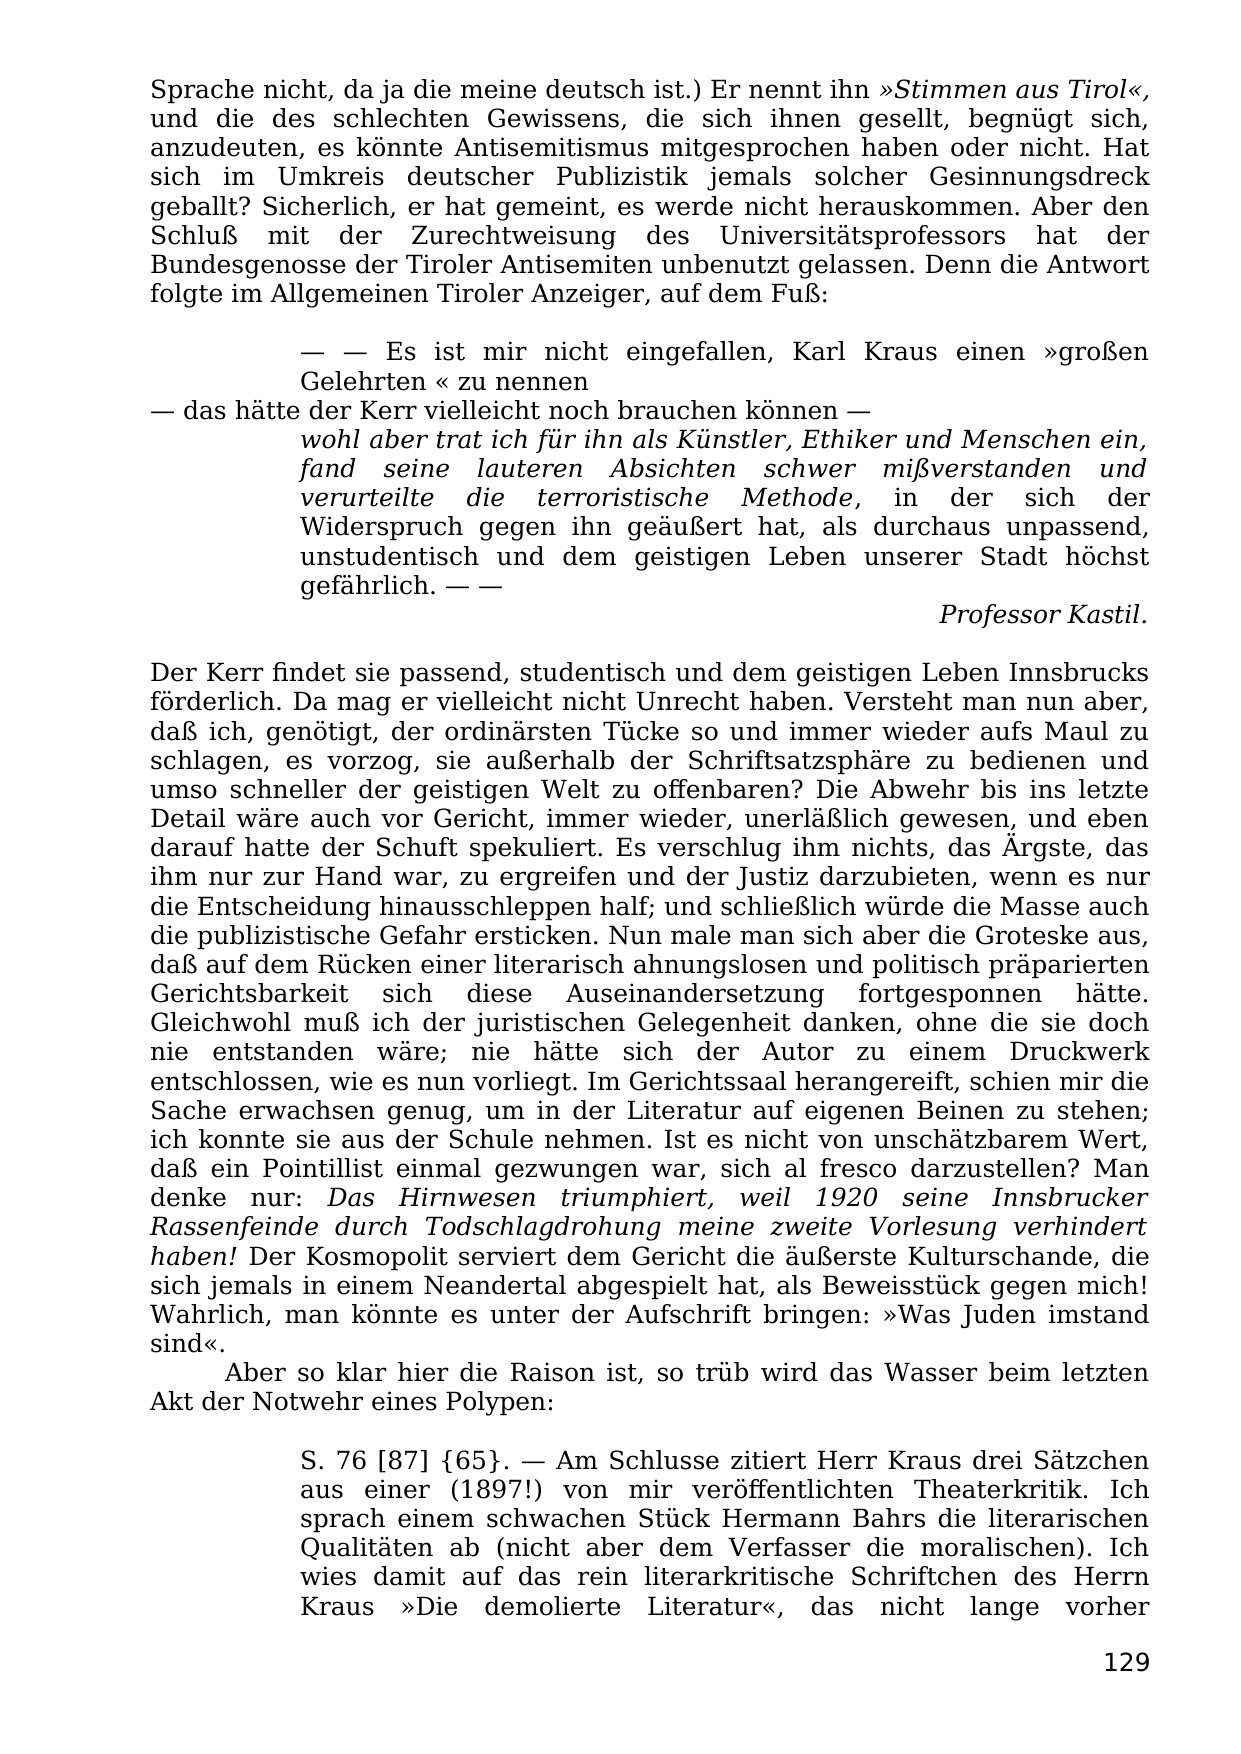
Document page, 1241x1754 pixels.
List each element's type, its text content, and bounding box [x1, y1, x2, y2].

text — das hätte der Kerr vielleicht noch brauchen können — [150, 396, 1151, 425]
text Sprache nicht, da ja die meine deutsch ist.) Er nennt ihn »Stimmen aus Tirol«, und die des schlechten Gewissens, die sich ihnen gesellt, begnügt sich, anzudeuten, es könnte Antisemitismus mitgesprochen haben oder nicht. Hat sich im Umkreis deutscher Publizistik jemals solcher Gesinnungsdreck geballt? Sicherlich, er hat gemeint, es werde nicht herauskommen. Aber den Schluß mit der Zurechtweisung des Universitätsprofessors hat der Bundesgenosse der Tiroler Antisemiten unbenutzt gelassen. Denn die Antwort folgte im Allgemeinen Tiroler Anzeiger, auf dem Fuß: [150, 75, 1151, 308]
text Professor Kastil. [150, 600, 1151, 629]
text — — Es ist mir nicht eingefallen, Karl Kraus einen »großen Gelehrten « zu nennen [300, 337, 1151, 396]
text S. 76 [87] {65}. — Am Schlusse zitiert Herr Kraus drei Sätzchen aus einer (1897!) von mir veröffentlichten Theaterkritik. Ich sprach einem schwachen Stück Hermann Bahrs die literarischen Qualitäten ab (nicht aber dem Verfasser die moralischen). Ich wies damit auf das rein literarkritische Schriftchen des Herrn Kraus »Die demolierte Literatur«, das nicht lange vorher [300, 1446, 1151, 1621]
text Der Kerr findet sie passend, studentisch und dem geistigen Leben Innsbrucks förderlich. Da mag er vielleicht nicht Unrecht haben. Versteht man nun aber, daß ich, genötigt, der ordinärsten Tücke so und immer wieder aufs Maul zu schlagen, es vorzog, sie außerhalb der Schriftsatzsphäre zu bedienen und umso schneller der geistigen Welt zu offenbaren? Die Abwehr bis ins letzte Detail wäre auch vor Gericht, immer wieder, unerläßlich gewesen, und eben darauf hatte der Schuft spekuliert. Es verschlug ihm nichts, das Ärgste, das ihm nur zur Hand war, zu ergreifen und der Justiz darzubieten, wenn es nur die Entscheidung hinausschleppen half; und schließlich würde die Masse auch die publizistische Gefahr ersticken. Nun male man sich aber die Groteske aus, daß auf dem Rücken einer literarisch ahnungslosen und politisch präparierten Gerichtsbarkeit sich diese Auseinandersetzung fortgesponnen hätte. Gleichwohl muß ich der juristischen Gelegenheit danken, ohne die sie doch nie entstanden wäre; nie hätte sich der Autor zu einem Druckwerk entschlossen, wie es nun vorliegt. Im Gerichtssaal herangereift, schien mir die Sache erwachsen genug, um in der Literatur auf eigenen Beinen zu stehen; ich konnte sie aus der Schule nehmen. Ist es nicht von unschätzbarem Wert, daß ein Pointillist einmal gezwungen war, sich al fresco darzustellen? Man denke nur: Das Hirnwesen triumphiert, weil 1920 seine Innsbrucker Rassenfeinde durch Todschlagdrohung meine zweite Vorlesung verhindert haben! Der Kosmopolit serviert dem Gericht die äußerste Kulturschande, die sich jemals in einem Neandertal abgespielt hat, als Beweisstück gegen mich! Wahrlich, man könnte es unter der Aufschrift bringen: »Was Juden imstand sind«. [150, 658, 1151, 1358]
text wohl aber trat ich für ihn als Künstler, Ethiker und Menschen ein, fand seine lauteren Absichten schwer mißverstanden und verurteilte die terroristische Methode, in der sich der Widerspruch gegen ihn geäußert hat, als durchaus unpassend, unstudentisch und dem geistigen Leben unserer Stadt höchst gefährlich. — — [300, 425, 1151, 600]
text Aber so klar hier die Raison ist, so trüb wird das Wasser beim letzten Akt der Notwehr eines Polypen: [150, 1358, 1151, 1417]
